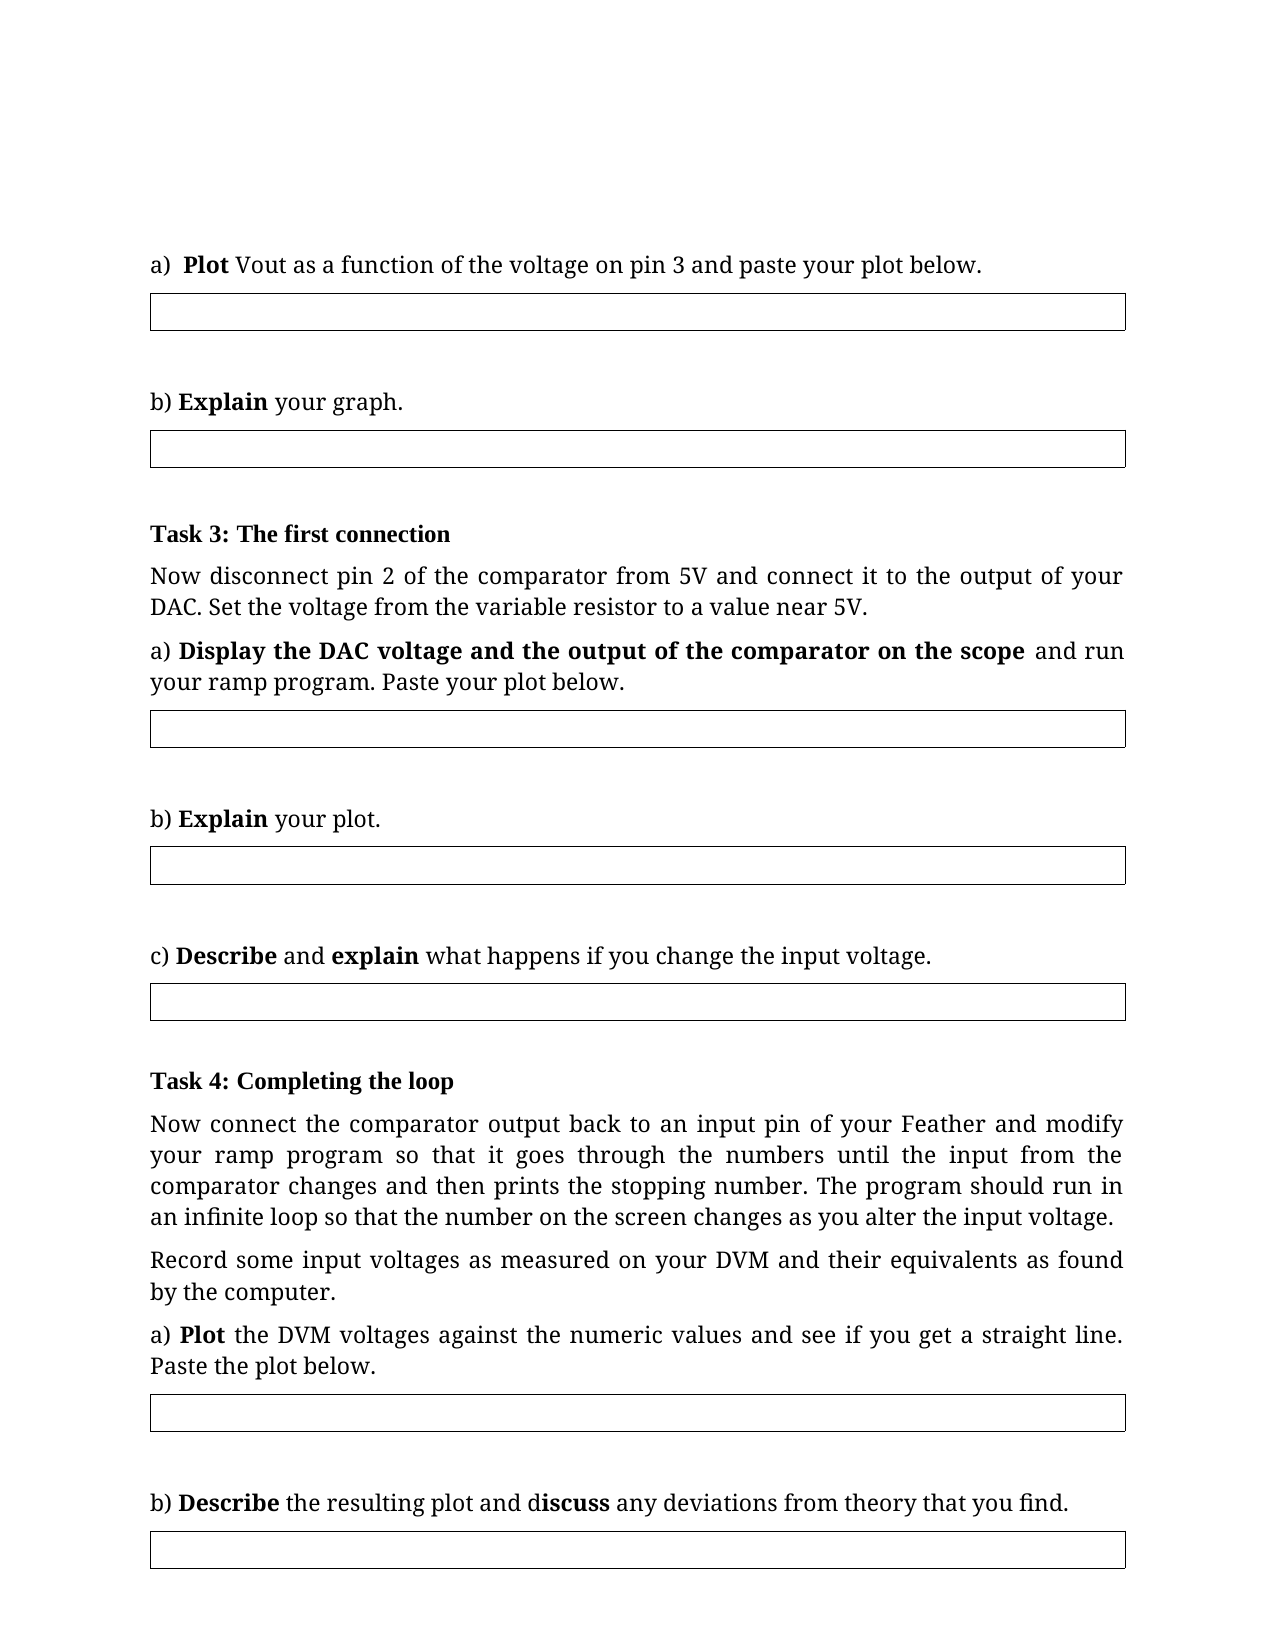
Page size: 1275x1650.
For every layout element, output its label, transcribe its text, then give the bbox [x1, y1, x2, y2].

text c) Describe and explain what happens if you change the input voltage. [150, 940, 1125, 971]
text Now connect the comparator output back to an input pin of your Feather and modify your ramp program so that it goes through the numbers until the input from the comparator changes and then prints the stopping number. The program should run in an infinite loop so that the number on the screen changes as you alter the input voltage. [150, 1108, 1125, 1232]
text b) Explain your plot. [150, 803, 1125, 834]
text b) Explain your graph. [150, 386, 1125, 417]
text a) Plot the DVM voltages against the numeric values and see if you get a straight line. Paste the plot below. [150, 1319, 1125, 1381]
text Task 3: The first connection [150, 519, 1125, 548]
text Record some input voltages as measured on your DVM and their equivalents as found by the computer. [150, 1244, 1125, 1307]
text Now disconnect pin 2 of the comparator from 5V and connect it to the output of your DAC. Set the voltage from the variable resistor to a value near 5V. [150, 560, 1125, 622]
text Task 4: Completing the loop [150, 1066, 1125, 1095]
text a) Plot Vout as a function of the voltage on pin 3 and paste your plot below. [150, 249, 1125, 280]
text b) Describe the resulting plot and discuss any deviations from theory that you find. [150, 1487, 1125, 1518]
text a) Display the DAC voltage and the output of the comparator on the scope and run your ramp program. Paste your plot below. [150, 635, 1125, 697]
